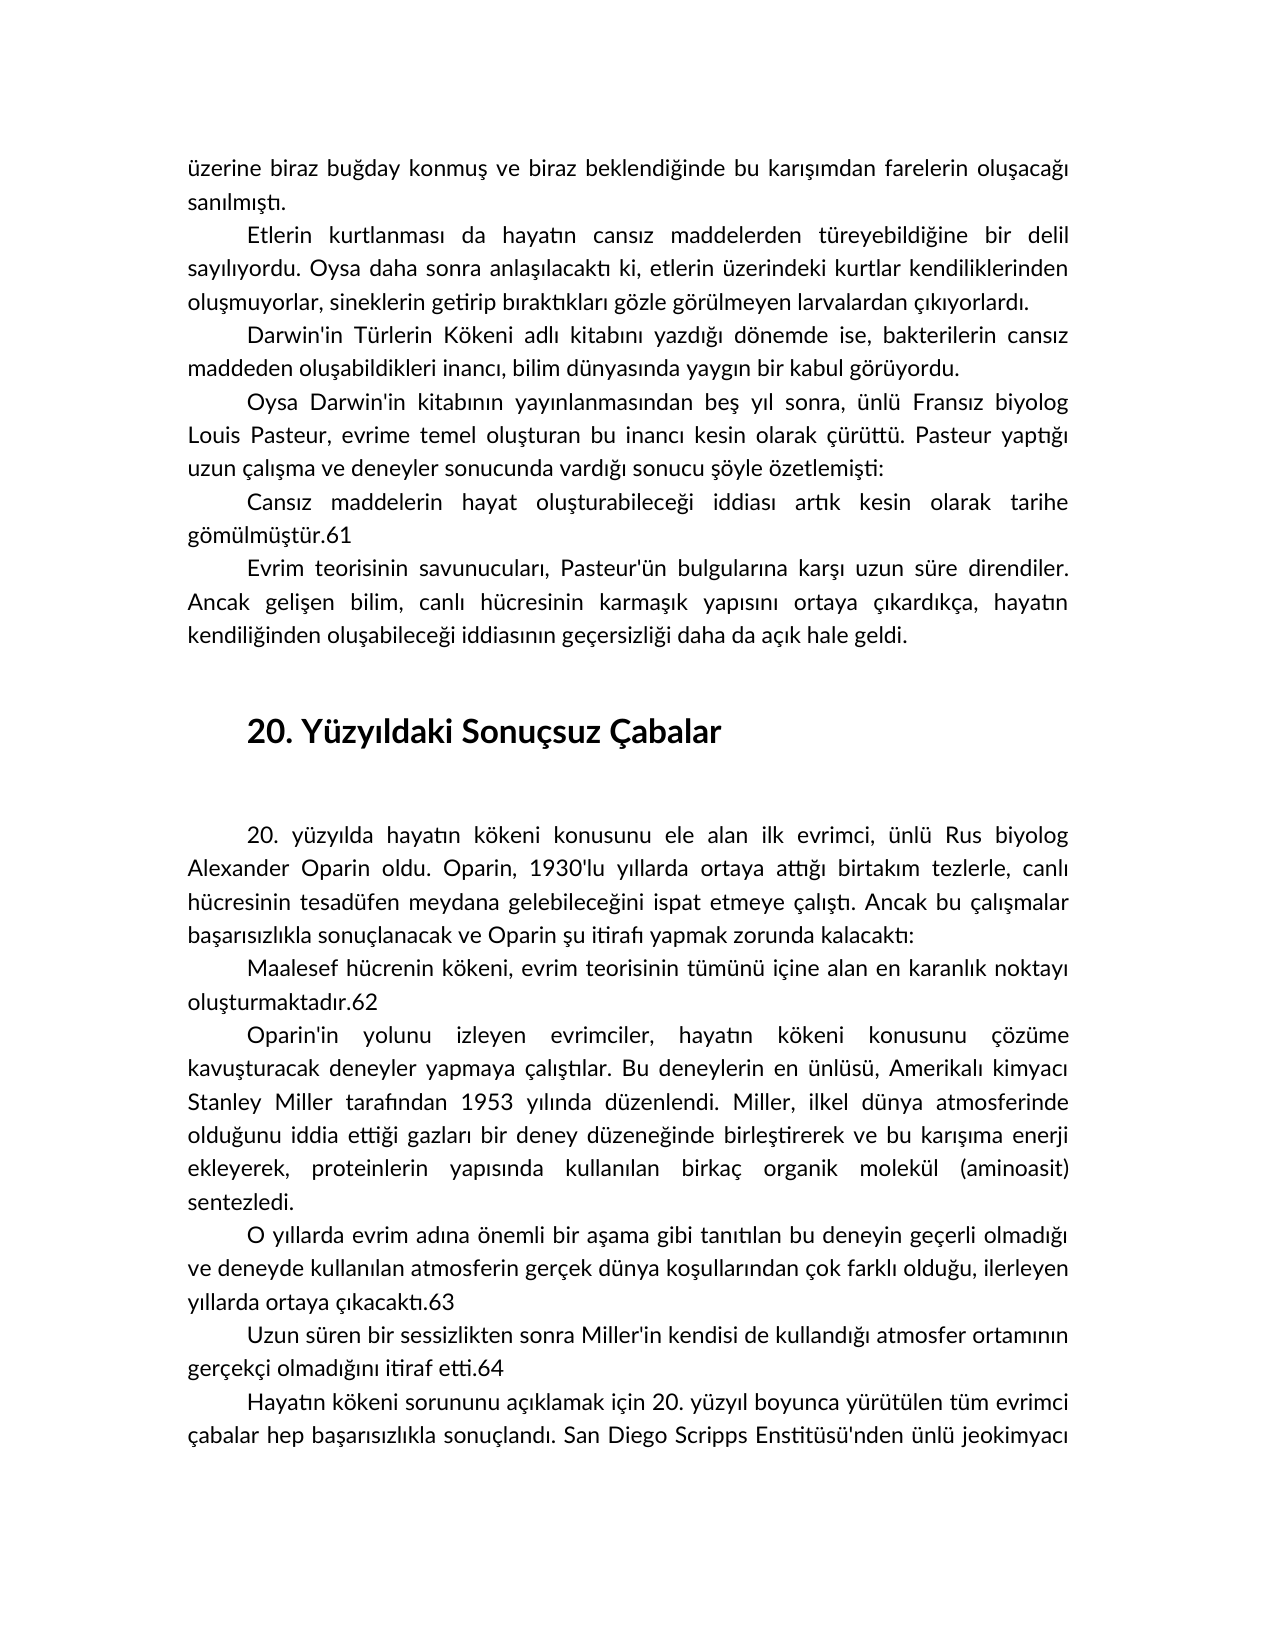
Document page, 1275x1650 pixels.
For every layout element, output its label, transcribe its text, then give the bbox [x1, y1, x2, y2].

text Uzun süren bir sessizlikten sonra Miller'in kendisi de kullandığı atmosfer ortamının gerçekçi olmadığını itiraf etti.64 [187, 1317, 1070, 1383]
text Oysa Darwin'in kitabının yayınlanmasından beş yıl sonra, ünlü Fransız biyolog Louis Pasteur, evrime temel oluşturan bu inancı kesin olarak çürüttü. Pasteur yaptığı uzun çalışma ve deneyler sonucunda vardığı sonucu şöyle özetlemişti: [187, 383, 1070, 483]
text O yıllarda evrim adına önemli bir aşama gibi tanıtılan bu deneyin geçerli olmadığı ve deneyde kullanılan atmosferin gerçek dünya koşullarından çok farklı olduğu, ilerleyen yıllarda ortaya çıkacaktı.63 [187, 1217, 1070, 1317]
text Oparin'in yolunu izleyen evrimciler, hayatın kökeni konusunu çözüme kavuşturacak deneyler yapmaya çalıştılar. Bu deneylerin en ünlüsü, Amerikalı kimyacı Stanley Miller tarafından 1953 yılında düzenlendi. Miller, ilkel dünya atmosferinde olduğunu iddia ettiği gazları bir deney düzeneğinde birleştirerek ve bu karışıma enerji ekleyerek, proteinlerin yapısında kullanılan birkaç organik molekül (aminoasit) sentezledi. [187, 1017, 1070, 1217]
text Darwin'in Türlerin Kökeni adlı kitabını yazdığı dönemde ise, bakterilerin cansız maddeden oluşabildikleri inancı, bilim dünyasında yaygın bir kabul görüyordu. [187, 317, 1070, 383]
text Hayatın kökeni sorununu açıklamak için 20. yüzyıl boyunca yürütülen tüm evrimci çabalar hep başarısızlıkla sonuçlandı. San Diego Scripps Enstitüsü'nden ünlü jeokimyacı [187, 1383, 1070, 1450]
text Maalesef hücrenin kökeni, evrim teorisinin tümünü içine alan en karanlık noktayı oluşturmaktadır.62 [187, 950, 1070, 1017]
text üzerine biraz buğday konmuş ve biraz beklendiğinde bu karışımdan farelerin oluşacağı sanılmıştı. [187, 150, 1070, 217]
text Etlerin kurtlanması da hayatın cansız maddelerden türeyebildiğine bir delil sayılıyordu. Oysa daha sonra anlaşılacaktı ki, etlerin üzerindeki kurtlar kendiliklerinden oluşmuyorlar, sineklerin getirip bıraktıkları gözle görülmeyen larvalardan çıkıyorlardı. [187, 217, 1070, 317]
text Cansız maddelerin hayat oluşturabileceği iddiası artık kesin olarak tarihe gömülmüştür.61 [187, 483, 1070, 550]
text 20. Yüzyıldaki Sonuçsuz Çabalar [187, 717, 1070, 750]
text 20. yüzyılda hayatın kökeni konusunu ele alan ilk evrimci, ünlü Rus biyolog Alexander Oparin oldu. Oparin, 1930'lu yıllarda ortaya attığı birtakım tezlerle, canlı hücresinin tesadüfen meydana gelebileceğini ispat etmeye çalıştı. Ancak bu çalışmalar başarısızlıkla sonuçlanacak ve Oparin şu itirafı yapmak zorunda kalacaktı: [187, 817, 1070, 950]
text Evrim teorisinin savunucuları, Pasteur'ün bulgularına karşı uzun süre direndiler. Ancak gelişen bilim, canlı hücresinin karmaşık yapısını ortaya çıkardıkça, hayatın kendiliğinden oluşabileceği iddiasının geçersizliği daha da açık hale geldi. [187, 550, 1070, 650]
